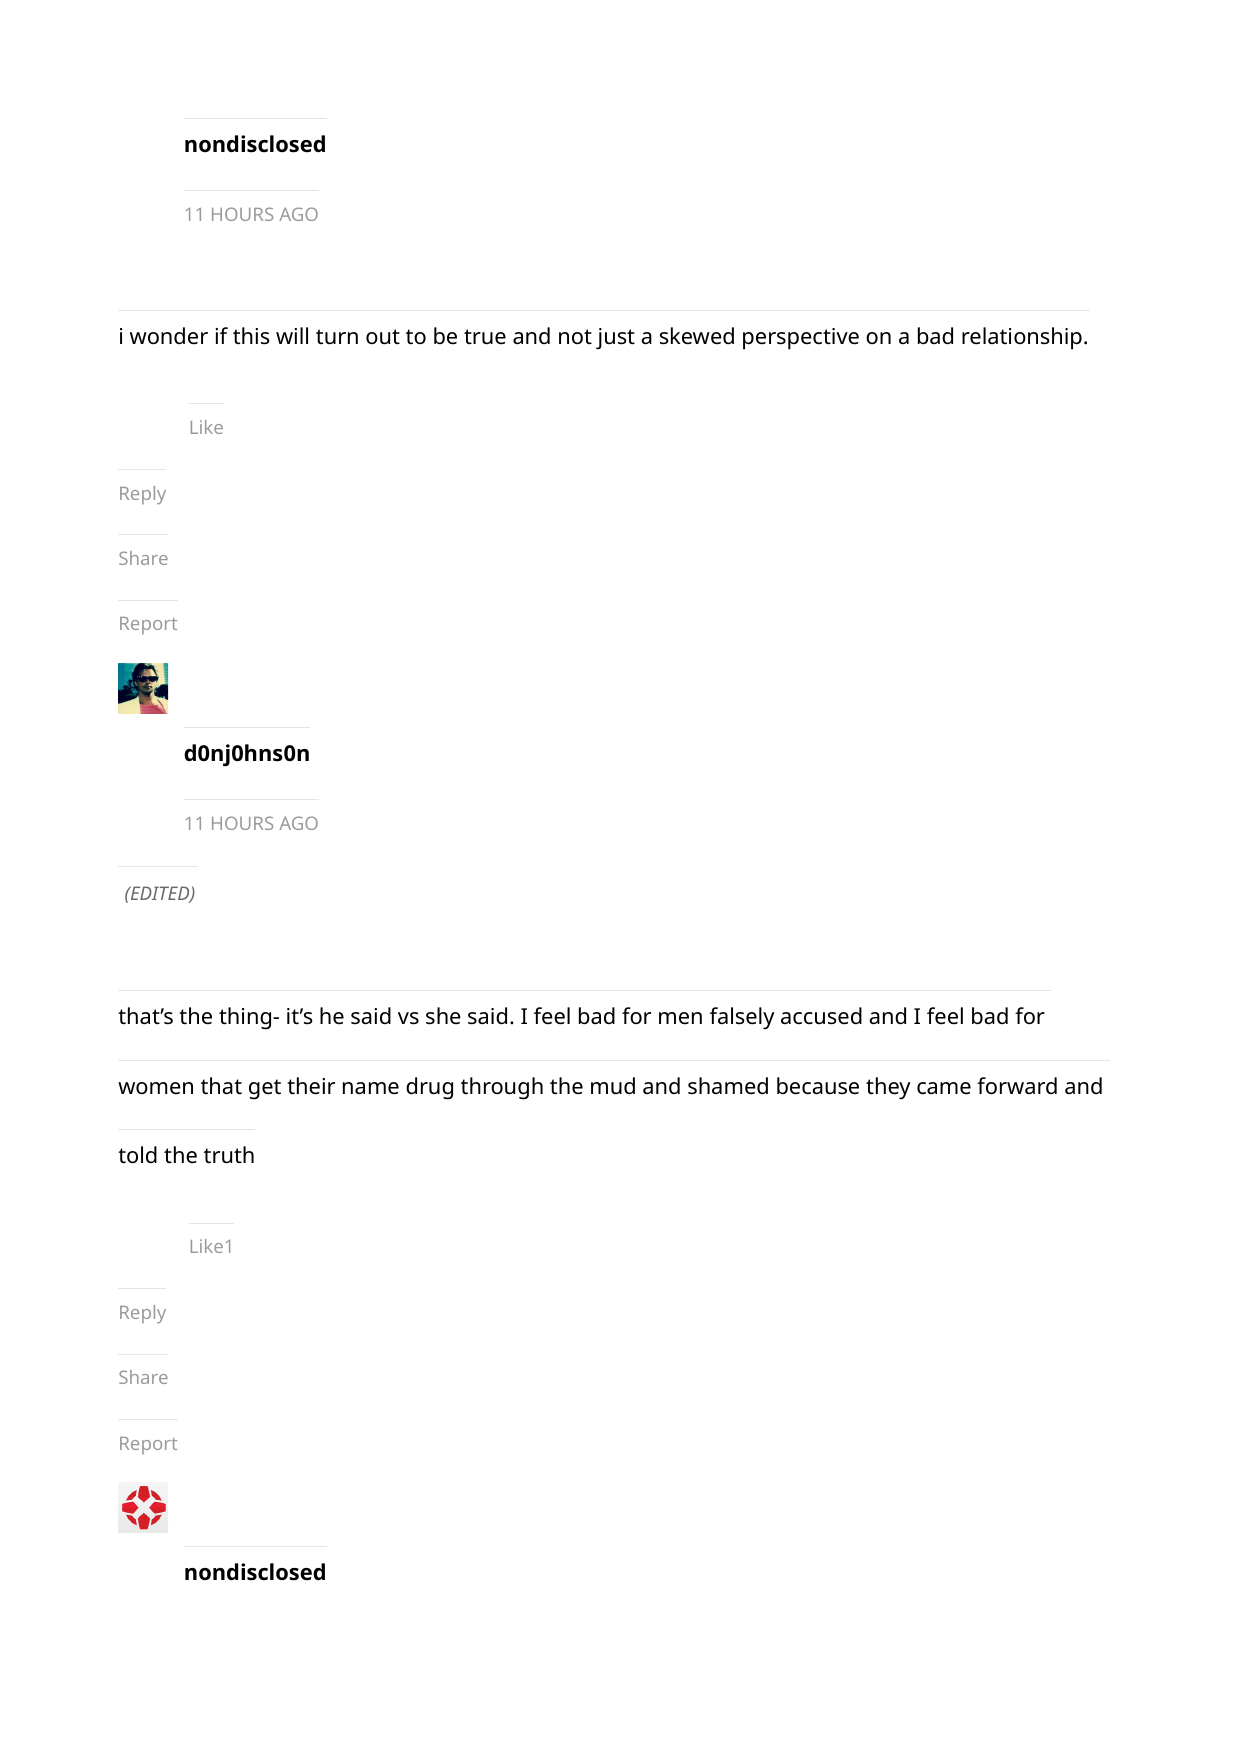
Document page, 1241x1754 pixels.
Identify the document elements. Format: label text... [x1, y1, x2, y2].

text that’s the thing- it’s he said vs she said. I feel bad for men falsely accused and I feel bad for women that get their name drug through the mud and shamed because they came forward and told the truth [118, 990, 1122, 1170]
text Report [118, 1419, 1122, 1455]
text d0nj0hns0n [184, 727, 1114, 768]
text Reply [118, 469, 1122, 505]
picture [118, 1482, 169, 1533]
picture [118, 663, 169, 714]
text nondisclosed [184, 118, 1114, 159]
text Like1 [188, 1223, 1122, 1259]
text 11 HOURS AGO [184, 799, 1117, 836]
text Share [118, 1353, 1122, 1390]
text nondisclosed [184, 1546, 1114, 1587]
text 11 HOURS AGO [184, 190, 1117, 227]
text (EDITED) [118, 866, 1122, 906]
text Report [118, 599, 1122, 636]
text i wonder if this will turn out to be true and not just a skewed perspective on a bad relationship. [118, 310, 1122, 351]
text Reply [118, 1288, 1122, 1324]
text Share [118, 534, 1122, 571]
text Like [188, 403, 1122, 440]
